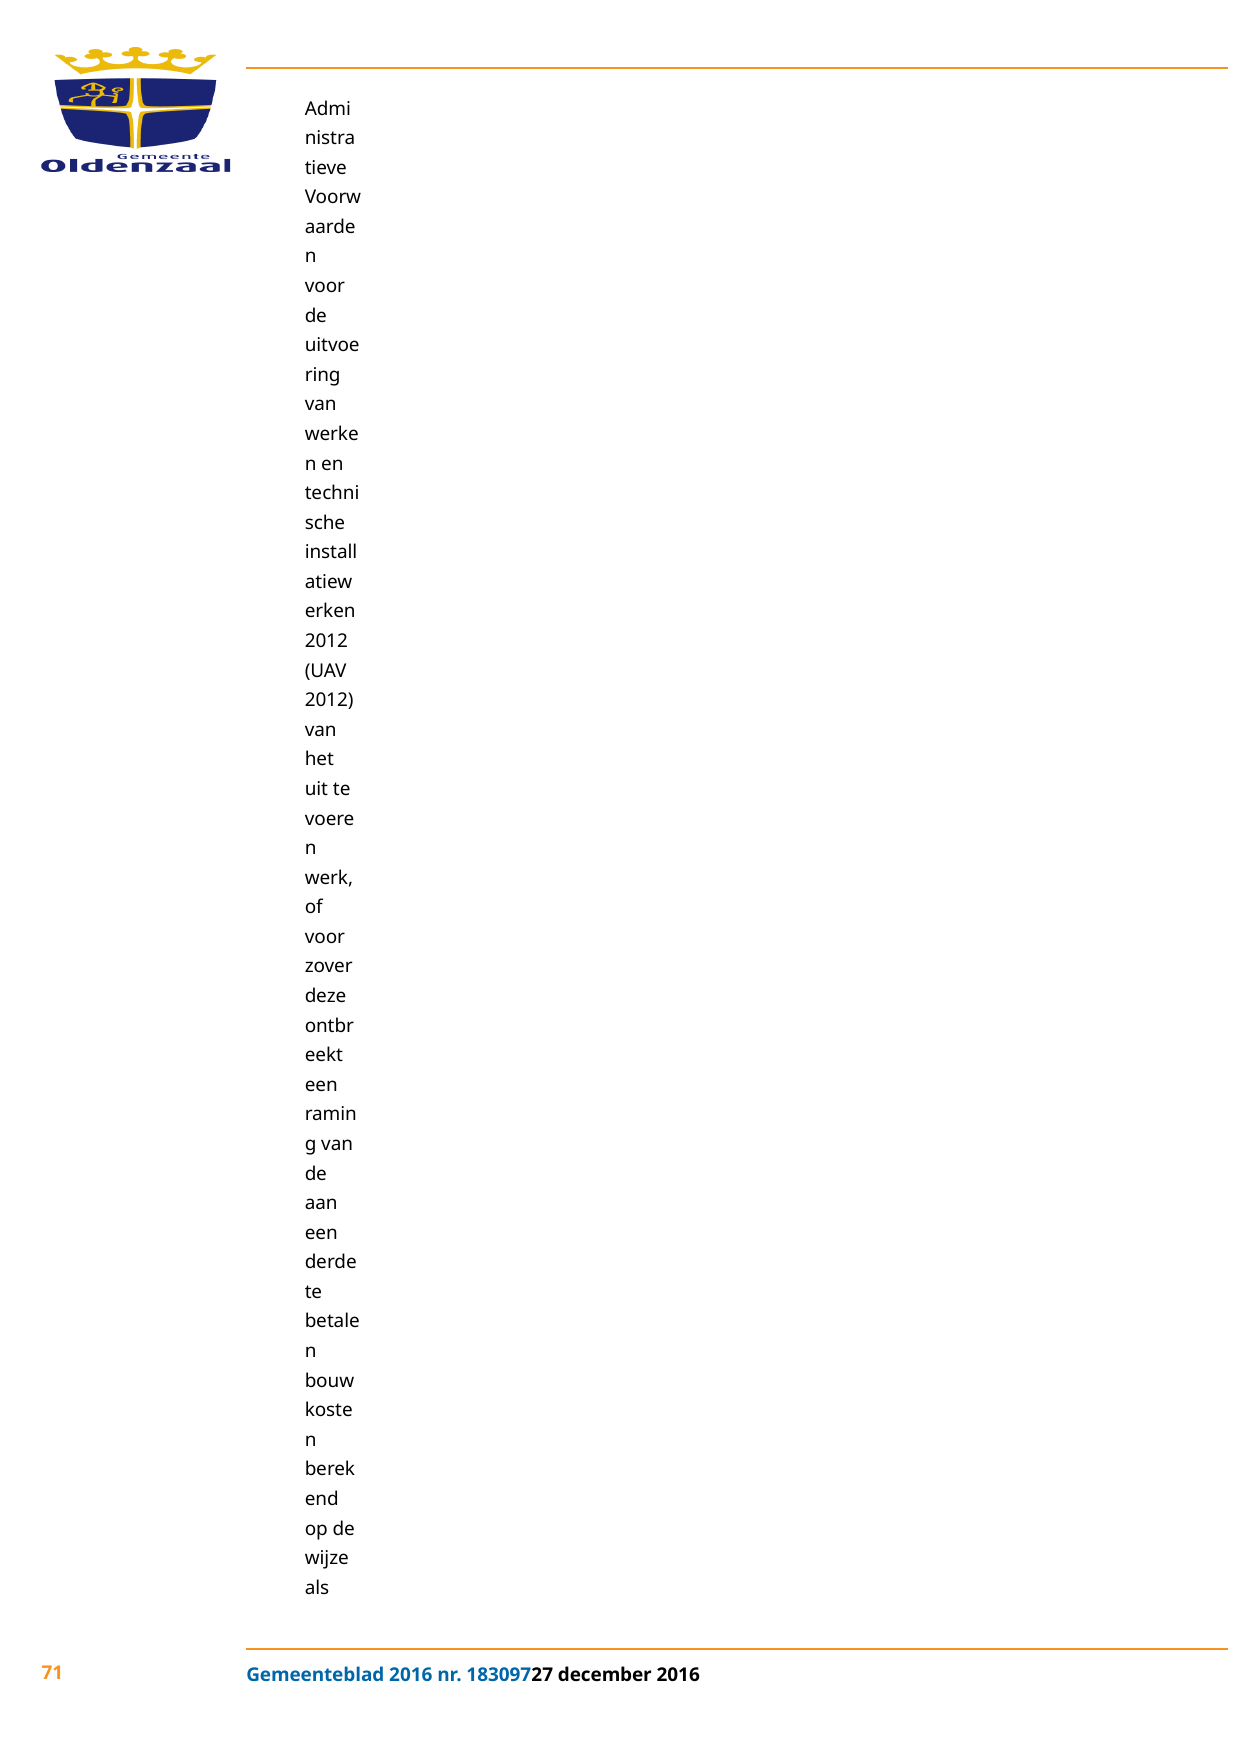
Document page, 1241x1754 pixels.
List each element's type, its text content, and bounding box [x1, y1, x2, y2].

picture [41, 47, 231, 172]
table_cell [361, 95, 417, 1600]
table_cell [418, 95, 474, 1600]
table_cell Administratieve Voorwaarden voor de uitvoering van werken en technische installatiewerken 2012 (UAV 2012) van het uit te voeren werk, of voor zover deze ontbreekt een raming van de aan een derde te betalen bouwkosten berekend op de wijze als [305, 95, 361, 1600]
table_cell [248, 95, 304, 1600]
